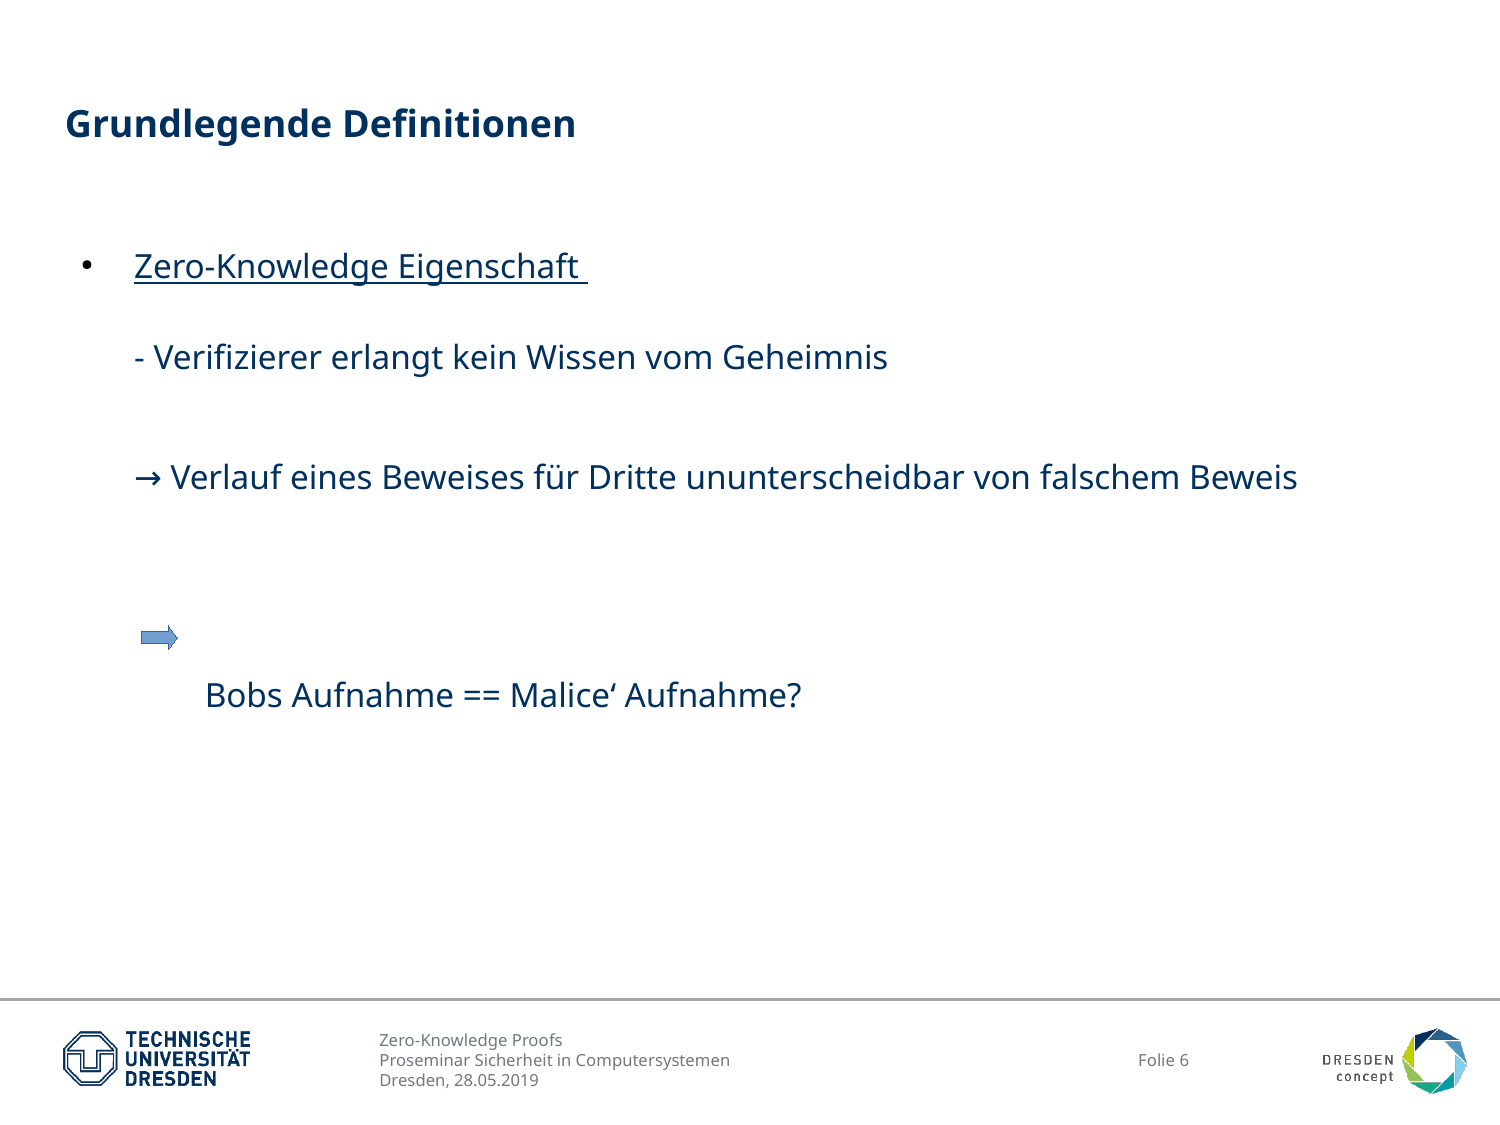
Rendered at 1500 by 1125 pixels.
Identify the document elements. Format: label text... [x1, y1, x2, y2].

picture [1323, 1028, 1467, 1094]
picture [63, 1031, 250, 1086]
text_box [141, 625, 178, 650]
list Zero-Knowledge Eigenschaft - Verifizierer erlangt kein Wissen vom Geheimnis → Verlauf eines Beweises für Dritte ununterscheidbar von falschem Beweis Bobs Aufnahme == Malice‘ Aufnahme? [63, 243, 1437, 941]
title Grundlegende Definitionen [64, 56, 1437, 190]
